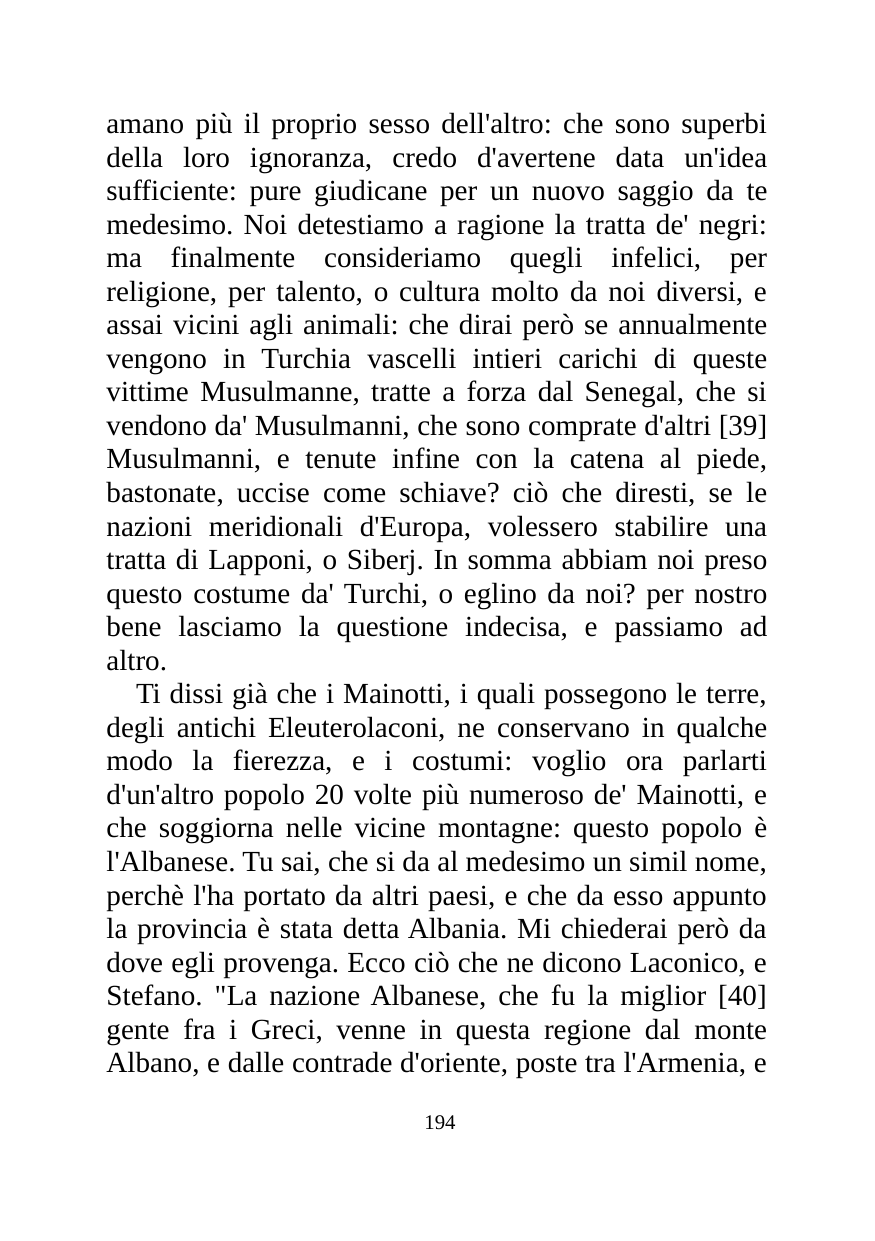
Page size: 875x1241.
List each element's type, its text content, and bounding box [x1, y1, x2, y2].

text amano più il proprio sesso dell'altro: che sono superbi della loro ignoranza, credo d'avertene data un'idea sufficiente: pure giudicane per un nuovo saggio da te medesimo. Noi detestiamo a ragione la tratta de' negri: ma finalmente consideriamo quegli infelici, per religione, per talento, o cultura molto da noi diversi, e assai vicini agli animali: che dirai però se annualmente vengono in Turchia vascelli intieri carichi di queste vittime Musulmanne, tratte a forza dal Senegal, che si vendono da' Musulmanni, che sono comprate d'altri [39] Musulmanni, e tenute infine con la catena al piede, bastonate, uccise come schiave? ciò che diresti, se le nazioni meridionali d'Europa, volessero stabilire una tratta di Lapponi, o Siberj. In somma abbiam noi preso questo costume da' Turchi, o eglino da noi? per nostro bene lasciamo la questione indecisa, e passiamo ad altro. [106, 106, 768, 676]
text Ti dissi già che i Mainotti, i quali possegono le terre, degli antichi Eleuterolaconi, ne conservano in qualche modo la fierezza, e i costumi: voglio ora parlarti d'un'altro popolo 20 volte più numeroso de' Mainotti, e che soggiorna nelle vicine montagne: questo popolo è l'Albanese. Tu sai, che si da al medesimo un simil nome, perchè l'ha portato da altri paesi, e che da esso appunto la provincia è stata detta Albania. Mi chiederai però da dove egli provenga. Ecco ciò che ne dicono Laconico, e Stefano. "La nazione Albanese, che fu la miglior [40] gente fra i Greci, venne in questa regione dal monte Albano, e dalle contrade d'oriente, poste tra l'Armenia, e [106, 676, 768, 1079]
